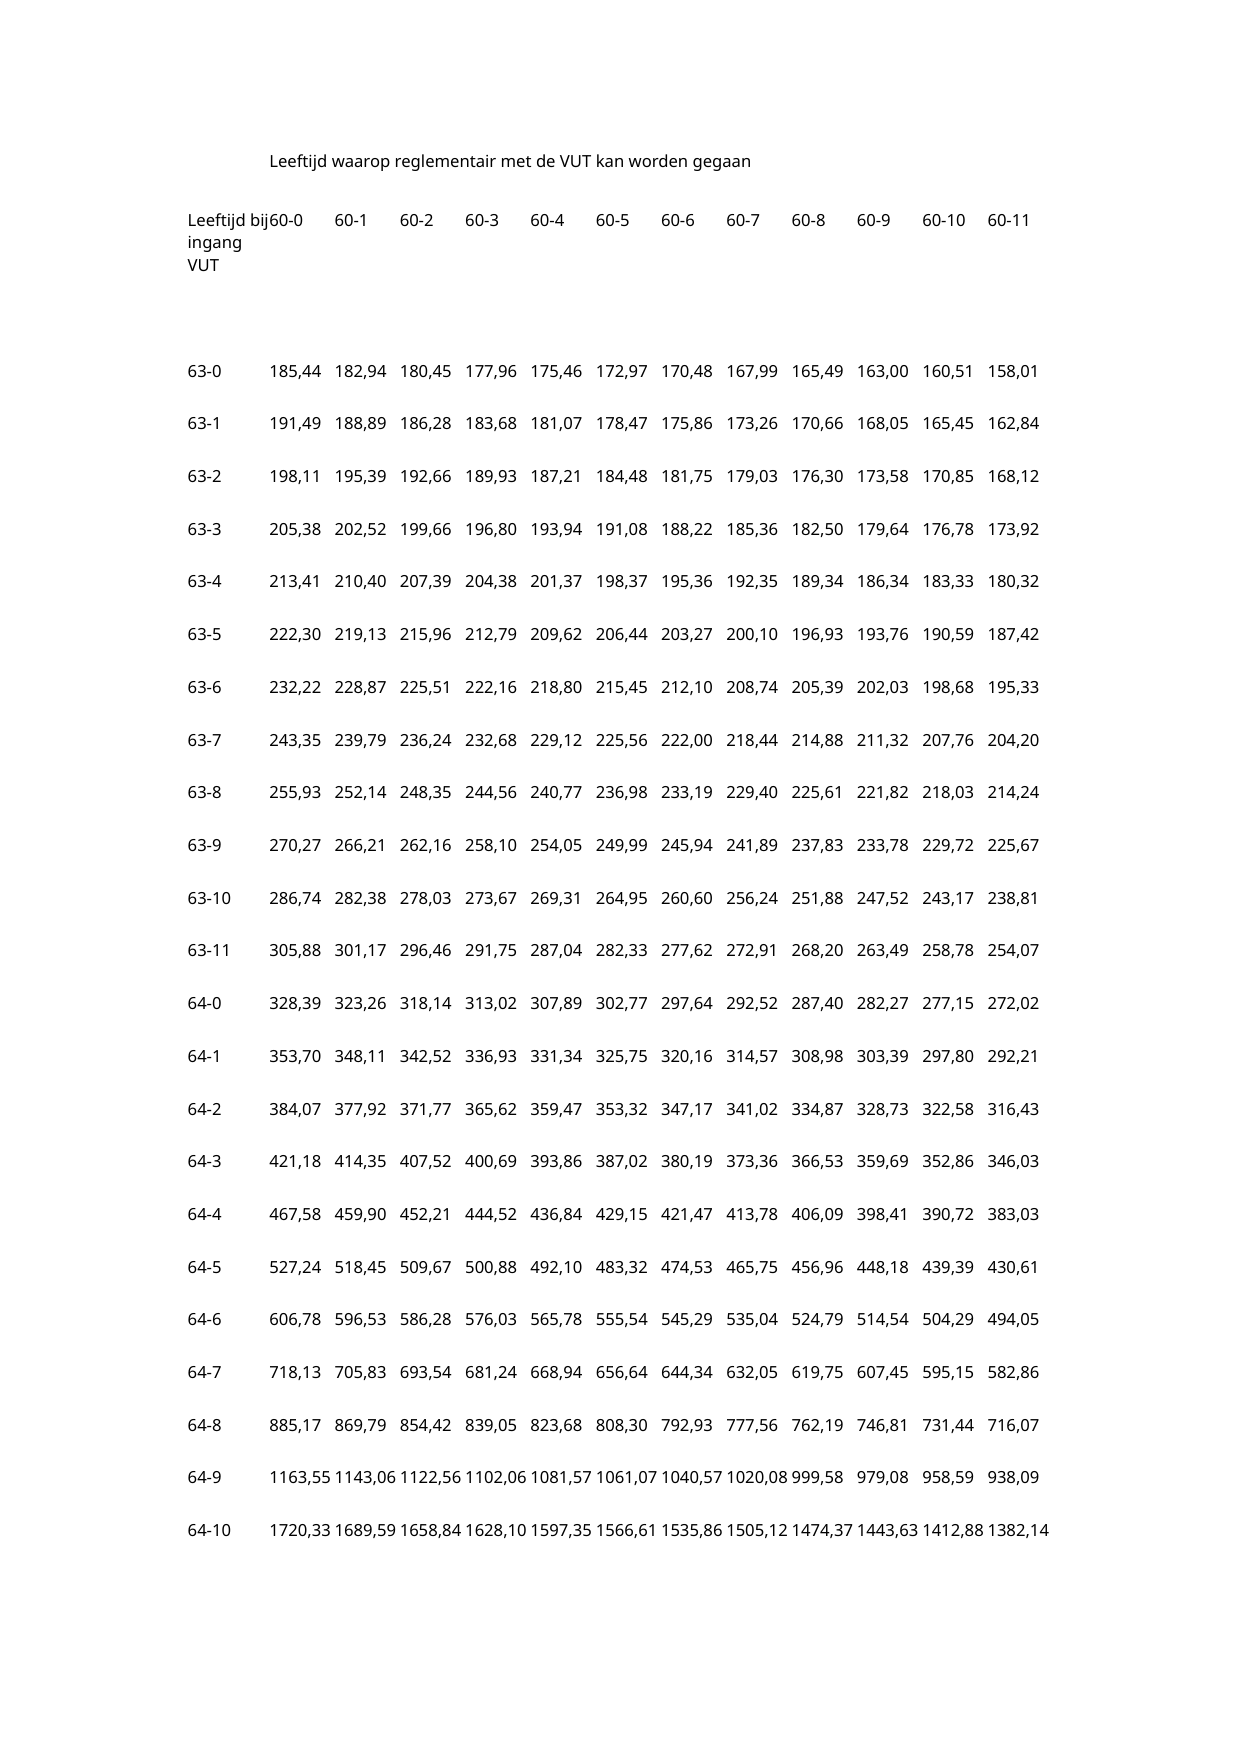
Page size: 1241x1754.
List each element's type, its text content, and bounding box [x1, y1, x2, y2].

table_cell 193,76 [857, 623, 922, 676]
table_cell 60-2 [400, 209, 465, 307]
table_cell 63-5 [188, 623, 269, 676]
table_cell 179,03 [726, 465, 791, 517]
table_cell 373,36 [726, 1150, 791, 1203]
table_cell 1474,37 [791, 1519, 857, 1542]
table_cell 186,34 [857, 570, 922, 623]
table_cell 504,29 [922, 1308, 987, 1361]
table_cell 429,15 [596, 1203, 661, 1255]
table_cell 210,40 [334, 570, 399, 623]
table_cell 168,12 [987, 465, 1053, 517]
table_cell 305,88 [269, 939, 334, 992]
table_cell 64-3 [188, 1150, 269, 1203]
table_cell 63-8 [188, 781, 269, 834]
table_cell 252,14 [334, 781, 399, 834]
table_cell 514,54 [857, 1308, 922, 1361]
table_cell 214,24 [987, 781, 1053, 834]
table_cell 1628,10 [465, 1519, 530, 1542]
table_cell 202,03 [857, 676, 922, 728]
table_cell 241,89 [726, 834, 791, 886]
table_cell 64-4 [188, 1203, 269, 1255]
table_cell 582,86 [987, 1361, 1053, 1413]
table_cell 407,52 [400, 1150, 465, 1203]
table_cell 681,24 [465, 1361, 530, 1413]
table_cell 183,33 [922, 570, 987, 623]
table_cell 518,45 [334, 1255, 399, 1308]
table_cell 222,00 [661, 728, 726, 781]
table_cell 175,46 [530, 359, 596, 412]
table_cell 958,59 [922, 1466, 987, 1519]
table_cell 979,08 [857, 1466, 922, 1519]
table_cell 214,88 [791, 728, 857, 781]
table_cell 63-9 [188, 834, 269, 886]
table_cell 331,34 [530, 1045, 596, 1097]
table_cell 705,83 [334, 1361, 399, 1413]
table_cell 225,51 [400, 676, 465, 728]
table_cell 467,58 [269, 1203, 334, 1255]
table_cell 509,67 [400, 1255, 465, 1308]
table_cell 500,88 [465, 1255, 530, 1308]
table_cell 1597,35 [530, 1519, 596, 1542]
table_cell 430,61 [987, 1255, 1053, 1308]
table_cell [987, 307, 1053, 359]
table_cell 885,17 [269, 1414, 334, 1466]
table_cell 225,56 [596, 728, 661, 781]
table_cell [596, 307, 661, 359]
table_cell 212,10 [661, 676, 726, 728]
table_cell 459,90 [334, 1203, 399, 1255]
table_cell 63-3 [188, 518, 269, 570]
table_cell 249,99 [596, 834, 661, 886]
table_cell 1658,84 [400, 1519, 465, 1542]
table_cell 414,35 [334, 1150, 399, 1203]
table_cell 421,18 [269, 1150, 334, 1203]
table_cell 1081,57 [530, 1466, 596, 1519]
table_cell 545,29 [661, 1308, 726, 1361]
table_cell 63-1 [188, 412, 269, 465]
table_cell 206,44 [596, 623, 661, 676]
table_cell 189,93 [465, 465, 530, 517]
table_cell 240,77 [530, 781, 596, 834]
table_cell 232,22 [269, 676, 334, 728]
table_cell 277,62 [661, 939, 726, 992]
table_cell 292,52 [726, 992, 791, 1044]
table_cell 173,92 [987, 518, 1053, 570]
table_cell 233,19 [661, 781, 726, 834]
table_cell 198,68 [922, 676, 987, 728]
table_cell 436,84 [530, 1203, 596, 1255]
table_cell 308,98 [791, 1045, 857, 1097]
table_cell 218,03 [922, 781, 987, 834]
table_cell 180,32 [987, 570, 1053, 623]
table_cell 353,70 [269, 1045, 334, 1097]
table_cell 198,11 [269, 465, 334, 517]
table_cell 716,07 [987, 1414, 1053, 1466]
table_cell 255,93 [269, 781, 334, 834]
table_cell 854,42 [400, 1414, 465, 1466]
table_cell 328,73 [857, 1097, 922, 1150]
table_cell 1689,59 [334, 1519, 399, 1542]
table_cell 448,18 [857, 1255, 922, 1308]
table_cell 301,17 [334, 939, 399, 992]
table_cell 176,30 [791, 465, 857, 517]
table_cell 1382,14 [987, 1519, 1053, 1542]
table_cell 1412,88 [922, 1519, 987, 1542]
table_cell [922, 307, 987, 359]
table_cell 384,07 [269, 1097, 334, 1150]
table_cell 64-2 [188, 1097, 269, 1150]
table_cell 1443,63 [857, 1519, 922, 1542]
table_cell 272,91 [726, 939, 791, 992]
table_cell 192,66 [400, 465, 465, 517]
table_cell 619,75 [791, 1361, 857, 1413]
table_cell 762,19 [791, 1414, 857, 1466]
table_cell 208,74 [726, 676, 791, 728]
table_cell 273,67 [465, 886, 530, 939]
table_cell 808,30 [596, 1414, 661, 1466]
table_cell 170,85 [922, 465, 987, 517]
table_cell 64-5 [188, 1255, 269, 1308]
table_cell 278,03 [400, 886, 465, 939]
table_cell 183,68 [465, 412, 530, 465]
table_cell 346,03 [987, 1150, 1053, 1203]
table_cell [726, 307, 791, 359]
table_cell 439,39 [922, 1255, 987, 1308]
table_cell 233,78 [857, 834, 922, 886]
table_cell 195,39 [334, 465, 399, 517]
table_cell 248,35 [400, 781, 465, 834]
table_cell [400, 307, 465, 359]
table_cell 60-7 [726, 209, 791, 307]
table_cell 225,67 [987, 834, 1053, 886]
table_cell 196,80 [465, 518, 530, 570]
table_cell 359,69 [857, 1150, 922, 1203]
table_cell 1102,06 [465, 1466, 530, 1519]
table_cell 212,79 [465, 623, 530, 676]
table_cell 200,10 [726, 623, 791, 676]
table_cell 444,52 [465, 1203, 530, 1255]
table_cell 839,05 [465, 1414, 530, 1466]
table_cell 1535,86 [661, 1519, 726, 1542]
table_cell 492,10 [530, 1255, 596, 1308]
table_cell 60-8 [791, 209, 857, 307]
table_cell 731,44 [922, 1414, 987, 1466]
table_cell 366,53 [791, 1150, 857, 1203]
table_cell 243,17 [922, 886, 987, 939]
table_cell 209,62 [530, 623, 596, 676]
table_cell 207,76 [922, 728, 987, 781]
table_cell 204,20 [987, 728, 1053, 781]
table_cell 165,45 [922, 412, 987, 465]
table_cell 1040,57 [661, 1466, 726, 1519]
table_cell [465, 307, 530, 359]
table_cell 188,22 [661, 518, 726, 570]
table_cell 63-11 [188, 939, 269, 992]
table_cell 238,81 [987, 886, 1053, 939]
table_cell 191,49 [269, 412, 334, 465]
table_cell 307,89 [530, 992, 596, 1044]
table_cell [334, 307, 399, 359]
table_cell 229,72 [922, 834, 987, 886]
table_cell 236,98 [596, 781, 661, 834]
table_cell 718,13 [269, 1361, 334, 1413]
table_cell 64-7 [188, 1361, 269, 1413]
table_cell 644,34 [661, 1361, 726, 1413]
table_cell 266,21 [334, 834, 399, 886]
table_cell 181,07 [530, 412, 596, 465]
table_cell 256,24 [726, 886, 791, 939]
table_cell 204,38 [465, 570, 530, 623]
table_cell 596,53 [334, 1308, 399, 1361]
table_cell 260,60 [661, 886, 726, 939]
table_cell 287,40 [791, 992, 857, 1044]
table_cell 196,93 [791, 623, 857, 676]
table_cell 221,82 [857, 781, 922, 834]
table_cell 222,30 [269, 623, 334, 676]
table_cell 199,66 [400, 518, 465, 570]
table_cell [661, 307, 726, 359]
table_cell 1122,56 [400, 1466, 465, 1519]
table_cell 606,78 [269, 1308, 334, 1361]
table_cell 341,02 [726, 1097, 791, 1150]
table_cell 211,32 [857, 728, 922, 781]
table_cell 347,17 [661, 1097, 726, 1150]
table_cell 1566,61 [596, 1519, 661, 1542]
table_cell 179,64 [857, 518, 922, 570]
table_cell 60-5 [596, 209, 661, 307]
table_cell 193,94 [530, 518, 596, 570]
table_cell 1720,33 [269, 1519, 334, 1542]
table_cell 1020,08 [726, 1466, 791, 1519]
table_cell 173,26 [726, 412, 791, 465]
table_cell 656,64 [596, 1361, 661, 1413]
table_cell 168,05 [857, 412, 922, 465]
table_cell 215,45 [596, 676, 661, 728]
table_cell 277,15 [922, 992, 987, 1044]
table_cell 184,48 [596, 465, 661, 517]
table_cell 353,32 [596, 1097, 661, 1150]
table_cell [269, 307, 334, 359]
table_cell 320,16 [661, 1045, 726, 1097]
table_cell 348,11 [334, 1045, 399, 1097]
table_cell 64-8 [188, 1414, 269, 1466]
table_cell 318,14 [400, 992, 465, 1044]
table_header [188, 150, 269, 208]
table_cell 380,19 [661, 1150, 726, 1203]
table_cell 182,50 [791, 518, 857, 570]
table_cell 334,87 [791, 1097, 857, 1150]
table_cell 258,78 [922, 939, 987, 992]
table_cell 64-0 [188, 992, 269, 1044]
table_cell 586,28 [400, 1308, 465, 1361]
table_cell 393,86 [530, 1150, 596, 1203]
table_cell 189,34 [791, 570, 857, 623]
table_cell 228,87 [334, 676, 399, 728]
table_cell 63-7 [188, 728, 269, 781]
table_cell 291,75 [465, 939, 530, 992]
table_cell 185,36 [726, 518, 791, 570]
table_cell 243,35 [269, 728, 334, 781]
table_cell 269,31 [530, 886, 596, 939]
table_cell 377,92 [334, 1097, 399, 1150]
table_cell 195,33 [987, 676, 1053, 728]
table_cell 325,75 [596, 1045, 661, 1097]
table_cell 270,27 [269, 834, 334, 886]
table_cell 202,52 [334, 518, 399, 570]
table_cell 222,16 [465, 676, 530, 728]
table_cell 215,96 [400, 623, 465, 676]
table_cell 165,49 [791, 359, 857, 412]
table_cell 163,00 [857, 359, 922, 412]
table_cell 322,58 [922, 1097, 987, 1150]
table_cell 191,08 [596, 518, 661, 570]
table_cell 178,47 [596, 412, 661, 465]
table_cell 296,46 [400, 939, 465, 992]
table_cell 390,72 [922, 1203, 987, 1255]
table_cell 342,52 [400, 1045, 465, 1097]
table_cell 302,77 [596, 992, 661, 1044]
table_cell 383,03 [987, 1203, 1053, 1255]
table_cell 297,64 [661, 992, 726, 1044]
table_cell 187,42 [987, 623, 1053, 676]
table_cell 535,04 [726, 1308, 791, 1361]
table_cell 218,44 [726, 728, 791, 781]
table_cell 328,39 [269, 992, 334, 1044]
table_cell 213,41 [269, 570, 334, 623]
table_cell 365,62 [465, 1097, 530, 1150]
table_cell 173,58 [857, 465, 922, 517]
table_cell 297,80 [922, 1045, 987, 1097]
table_cell 190,59 [922, 623, 987, 676]
table_cell 323,26 [334, 992, 399, 1044]
table_cell 607,45 [857, 1361, 922, 1413]
table_cell 268,20 [791, 939, 857, 992]
table_cell 175,86 [661, 412, 726, 465]
table_cell 313,02 [465, 992, 530, 1044]
table_cell 938,09 [987, 1466, 1053, 1519]
table_cell 254,07 [987, 939, 1053, 992]
table_cell 282,38 [334, 886, 399, 939]
table_cell 205,39 [791, 676, 857, 728]
table_cell 167,99 [726, 359, 791, 412]
table_cell 60-4 [530, 209, 596, 307]
table_cell 869,79 [334, 1414, 399, 1466]
table_cell 192,35 [726, 570, 791, 623]
table_cell 181,75 [661, 465, 726, 517]
table_header Leeftijd waarop reglementair met de VUT kan worden gegaan [269, 150, 1053, 208]
table_cell 1163,55 [269, 1466, 334, 1519]
table_cell 371,77 [400, 1097, 465, 1150]
table_cell 245,94 [661, 834, 726, 886]
table_cell 387,02 [596, 1150, 661, 1203]
table_cell 1061,07 [596, 1466, 661, 1519]
table_cell 63-6 [188, 676, 269, 728]
table_cell 195,36 [661, 570, 726, 623]
table_cell 527,24 [269, 1255, 334, 1308]
table_cell 63-4 [188, 570, 269, 623]
table_cell 287,04 [530, 939, 596, 992]
table_cell 64-1 [188, 1045, 269, 1097]
table_cell 777,56 [726, 1414, 791, 1466]
table_cell 693,54 [400, 1361, 465, 1413]
table_cell 254,05 [530, 834, 596, 886]
table_cell [791, 307, 857, 359]
table_cell 524,79 [791, 1308, 857, 1361]
table_cell 565,78 [530, 1308, 596, 1361]
table_cell 158,01 [987, 359, 1053, 412]
table_cell 359,47 [530, 1097, 596, 1150]
table_cell 186,28 [400, 412, 465, 465]
table_cell [857, 307, 922, 359]
table_cell 494,05 [987, 1308, 1053, 1361]
table_cell 60-3 [465, 209, 530, 307]
table_cell [188, 307, 269, 359]
table_cell 225,61 [791, 781, 857, 834]
table_cell 229,12 [530, 728, 596, 781]
table_cell 746,81 [857, 1414, 922, 1466]
table_cell 244,56 [465, 781, 530, 834]
table_cell 64-6 [188, 1308, 269, 1361]
table_cell 595,15 [922, 1361, 987, 1413]
table_cell 336,93 [465, 1045, 530, 1097]
table_cell 264,95 [596, 886, 661, 939]
table_cell 474,53 [661, 1255, 726, 1308]
table_cell 352,86 [922, 1150, 987, 1203]
table_cell 247,52 [857, 886, 922, 939]
table_cell 185,44 [269, 359, 334, 412]
table_cell 205,38 [269, 518, 334, 570]
table_cell 303,39 [857, 1045, 922, 1097]
table_cell 456,96 [791, 1255, 857, 1308]
table_cell 63-10 [188, 886, 269, 939]
table_cell 792,93 [661, 1414, 726, 1466]
table_cell 64-9 [188, 1466, 269, 1519]
table_cell 282,33 [596, 939, 661, 992]
table_cell 576,03 [465, 1308, 530, 1361]
table_cell 400,69 [465, 1150, 530, 1203]
table_cell 60-10 [922, 209, 987, 307]
table_cell 286,74 [269, 886, 334, 939]
table_cell 218,80 [530, 676, 596, 728]
table_cell 555,54 [596, 1308, 661, 1361]
table_cell 251,88 [791, 886, 857, 939]
table_cell 160,51 [922, 359, 987, 412]
table_cell 421,47 [661, 1203, 726, 1255]
table_cell [530, 307, 596, 359]
table_cell 1505,12 [726, 1519, 791, 1542]
table_cell 452,21 [400, 1203, 465, 1255]
table_cell 668,94 [530, 1361, 596, 1413]
table_cell 632,05 [726, 1361, 791, 1413]
table_cell 63-0 [188, 359, 269, 412]
table_cell 60-0 [269, 209, 334, 307]
table_cell 187,21 [530, 465, 596, 517]
table_cell 262,16 [400, 834, 465, 886]
table_cell 314,57 [726, 1045, 791, 1097]
table_cell 272,02 [987, 992, 1053, 1044]
table_cell 60-11 [987, 209, 1053, 307]
table_cell 201,37 [530, 570, 596, 623]
table_cell 282,27 [857, 992, 922, 1044]
table_cell 170,48 [661, 359, 726, 412]
table_cell 188,89 [334, 412, 399, 465]
table_cell 999,58 [791, 1466, 857, 1519]
table_cell 172,97 [596, 359, 661, 412]
table_cell 177,96 [465, 359, 530, 412]
table_cell 180,45 [400, 359, 465, 412]
table_cell 316,43 [987, 1097, 1053, 1150]
table_cell 207,39 [400, 570, 465, 623]
table_cell 64-10 [188, 1519, 269, 1542]
table_cell 823,68 [530, 1414, 596, 1466]
table_cell 413,78 [726, 1203, 791, 1255]
table_cell 63-2 [188, 465, 269, 517]
table_cell Leeftijd bij ingang VUT [188, 209, 269, 307]
table_cell 170,66 [791, 412, 857, 465]
table_cell 483,32 [596, 1255, 661, 1308]
table_cell 406,09 [791, 1203, 857, 1255]
table_cell 60-9 [857, 209, 922, 307]
table_cell 60-6 [661, 209, 726, 307]
table_cell 176,78 [922, 518, 987, 570]
table_cell 198,37 [596, 570, 661, 623]
table_cell 229,40 [726, 781, 791, 834]
table_cell 60-1 [334, 209, 399, 307]
table_cell 237,83 [791, 834, 857, 886]
table_cell 398,41 [857, 1203, 922, 1255]
table_cell 236,24 [400, 728, 465, 781]
table_cell 258,10 [465, 834, 530, 886]
table_cell 465,75 [726, 1255, 791, 1308]
table_cell 232,68 [465, 728, 530, 781]
table_cell 219,13 [334, 623, 399, 676]
table_cell 203,27 [661, 623, 726, 676]
table_cell 239,79 [334, 728, 399, 781]
table_cell 162,84 [987, 412, 1053, 465]
table_cell 292,21 [987, 1045, 1053, 1097]
table_cell 182,94 [334, 359, 399, 412]
table_cell 1143,06 [334, 1466, 399, 1519]
table_cell 263,49 [857, 939, 922, 992]
